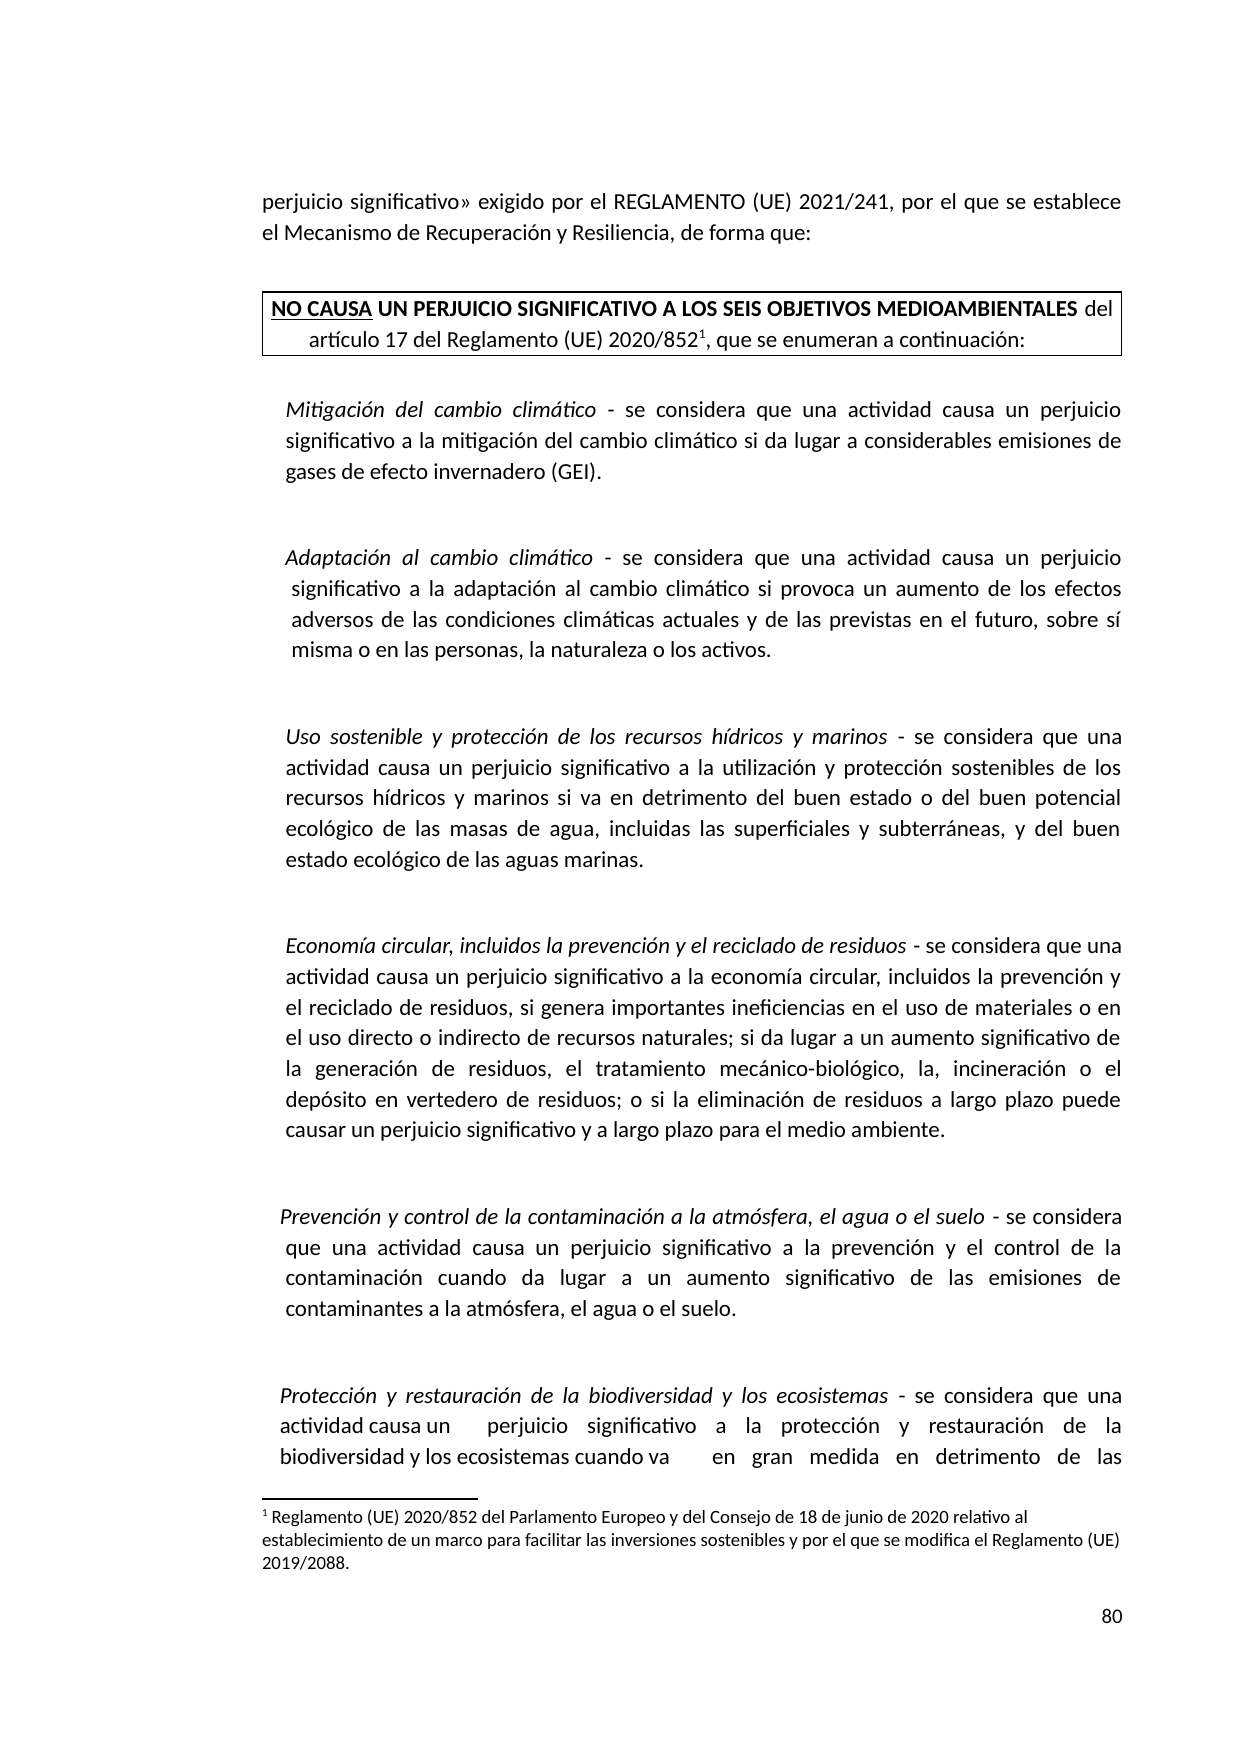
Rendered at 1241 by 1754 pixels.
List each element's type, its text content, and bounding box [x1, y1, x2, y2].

text Reglamento (UE) 2020/852 del Parlamento Europeo y del Consejo de 18 de junio de 2020 relativo al establecimiento de un marco para facilitar las inversiones sostenibles y por el que se modifica el Reglamento (UE) 2019/2088. [262, 1506, 1122, 1574]
text Protección y restauración de la biodiversidad y los ecosistemas - se considera que una actividad causa un perjuicio significativo a la protección y restauración de la biodiversidad y los ecosistemas cuando va en gran medida en detrimento de las [279, 1381, 1122, 1470]
text Adaptación al cambio climático - se considera que una actividad causa un perjuicio significativo a la adaptación al cambio climático si provoca un aumento de los efectos adversos de las condiciones climáticas actuales y de las previstas en el futuro, sobre sí misma o en las personas, la naturaleza o los activos. [256, 543, 1122, 663]
text Prevención y control de la contaminación a la atmósfera, el agua o el suelo - se considera que una actividad causa un perjuicio significativo a la prevención y el control de la contaminación cuando da lugar a un aumento significativo de las emisiones de contaminantes a la atmósfera, el agua o el suelo. [279, 1202, 1122, 1322]
text Economía circular, incluidos la prevención y el reciclado de residuos - se considera que una actividad causa un perjuicio significativo a la economía circular, incluidos la prevención y el reciclado de residuos, si genera importantes ineficiencias en el uso de materiales o en el uso directo o indirecto de recursos naturales; si da lugar a un aumento significativo de la generación de residuos, el tratamiento mecánico-biológico, la, incineración o el depósito en vertedero de residuos; o si la eliminación de residuos a largo plazo puede causar un perjuicio significativo y a largo plazo para el medio ambiente. [285, 931, 1122, 1144]
text perjuicio significativo» exigido por el REGLAMENTO (UE) 2021/241, por el que se establece el Mecanismo de Recuperación y Resiliencia, de forma que: [262, 187, 1122, 246]
text Mitigación del cambio climático - se considera que una actividad causa un perjuicio significativo a la mitigación del cambio climático si da lugar a considerables emisiones de gases de efecto invernadero (GEI). [285, 395, 1122, 485]
text Uso sostenible y protección de los recursos hídricos y marinos - se considera que una actividad causa un perjuicio significativo a la utilización y protección sostenibles de los recursos hídricos y marinos si va en detrimento del buen estado o del buen potencial ecológico de las masas de agua, incluidas las superficiales y subterráneas, y del buen estado ecológico de las aguas marinas. [285, 722, 1122, 873]
text NO CAUSA UN PERJUICIO SIGNIFICATIVO A LOS SEIS OBJETIVOS MEDIOAMBIENTALES del artículo 17 del Reglamento (UE) 2020/852, que se enumeran a continuación: [263, 293, 1121, 355]
